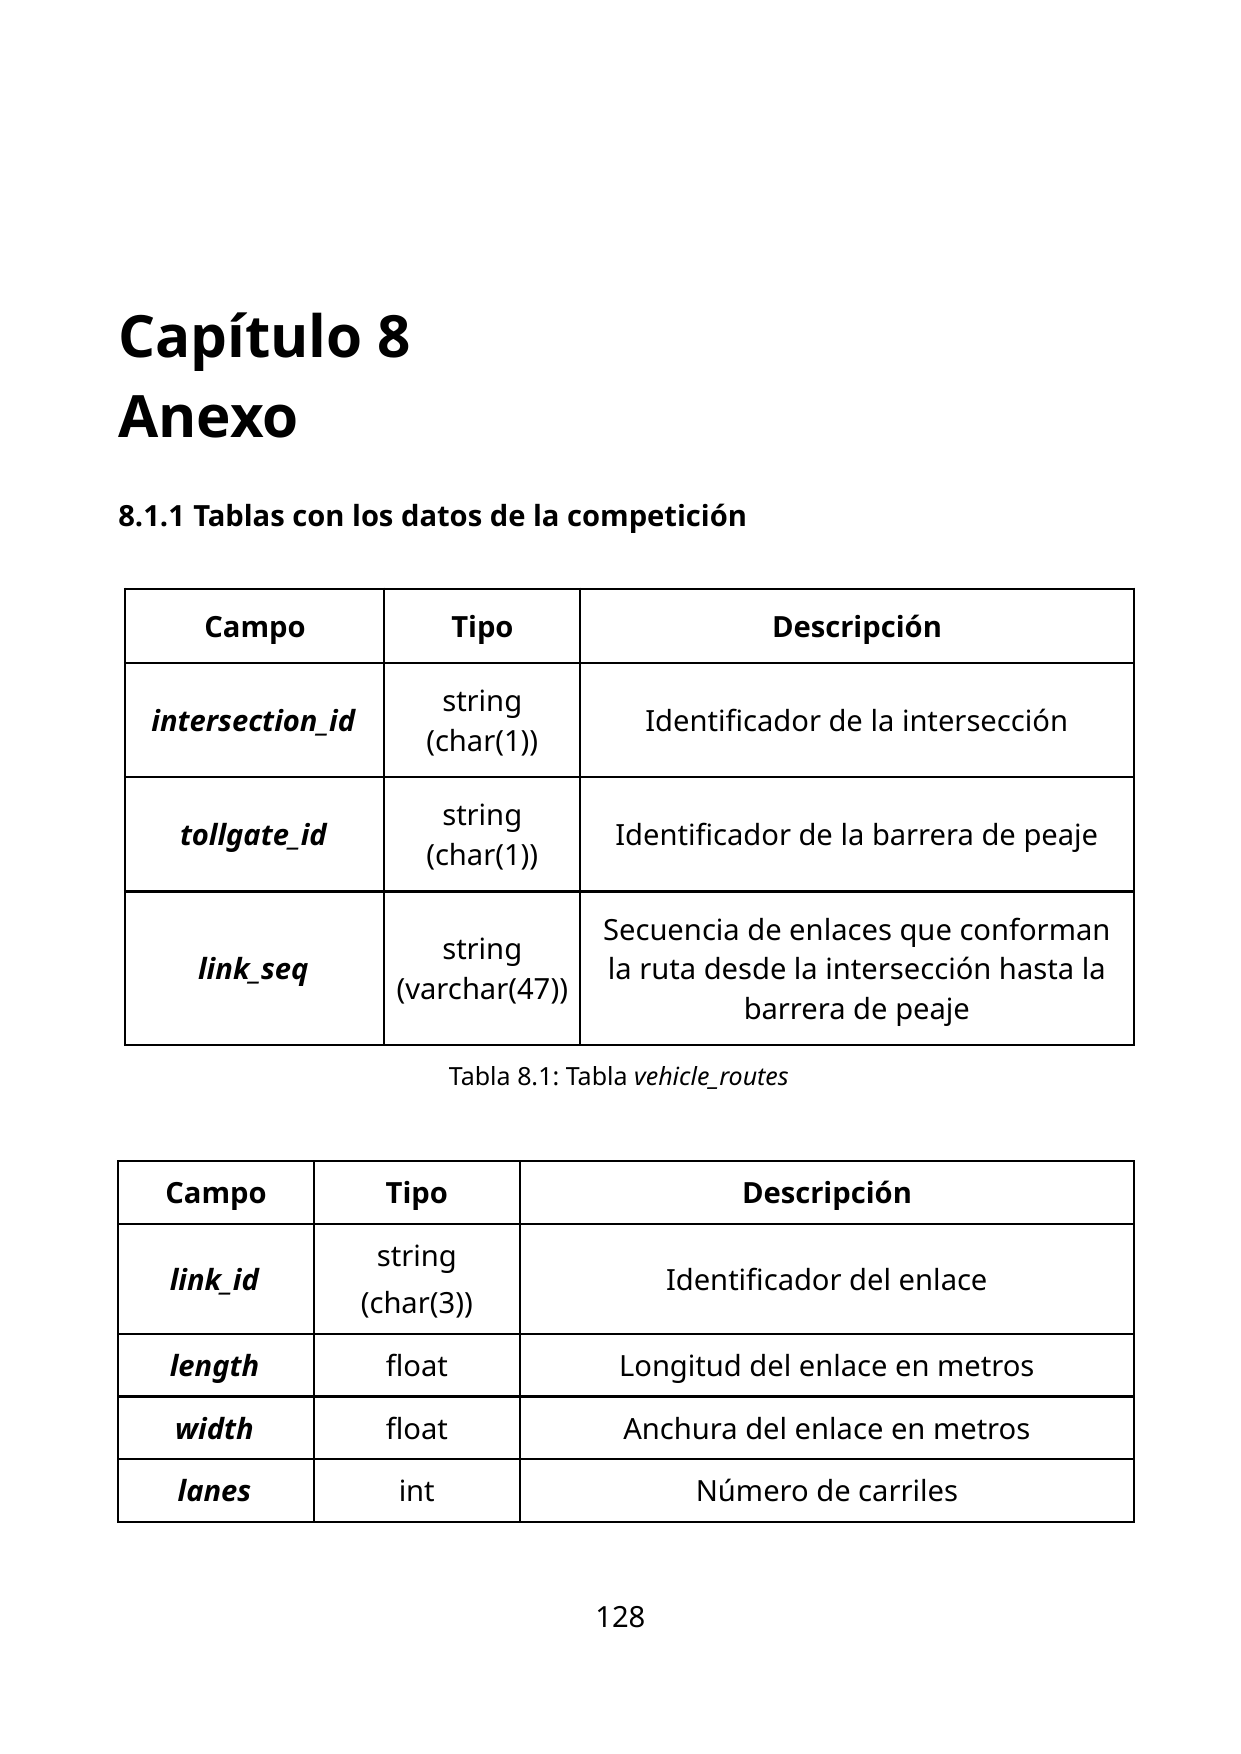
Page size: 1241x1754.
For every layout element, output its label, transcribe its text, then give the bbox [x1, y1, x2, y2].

table_cell lanes [119, 1460, 313, 1521]
table_cell string (char(1)) [385, 664, 579, 776]
table_cell Longitud del enlace en metros [521, 1335, 1133, 1395]
table_cell Identificador de la barrera de peaje [581, 778, 1133, 890]
table_cell width [119, 1398, 313, 1458]
table_cell Anchura del enlace en metros [521, 1398, 1133, 1458]
table_cell intersection_id [126, 664, 383, 776]
table_cell Identificador de la intersección [581, 664, 1133, 776]
table_cell tollgate_id [126, 778, 383, 890]
table_cell Secuencia de enlaces que conforman la ruta desde la intersección hasta la barrera de peaje [581, 893, 1133, 1044]
subtitle Tablas con los datos de la competición [118, 496, 1122, 535]
table_header Campo [126, 590, 383, 662]
table_cell Número de carriles [521, 1460, 1133, 1521]
table_cell float [315, 1398, 519, 1458]
table_header Descripción [521, 1162, 1133, 1223]
table_cell float [315, 1335, 519, 1395]
table_cell string (varchar(47)) [385, 893, 579, 1044]
table_header Tipo [315, 1162, 519, 1223]
table_cell length [119, 1335, 313, 1395]
table_header Campo [119, 1162, 313, 1223]
table_cell int [315, 1460, 519, 1521]
table_cell string (char(1)) [385, 778, 579, 890]
table_cell link_seq [126, 893, 383, 1044]
table_header Descripción [581, 590, 1133, 662]
table_cell Identificador del enlace [521, 1225, 1133, 1333]
text Tabla 8.1: Tabla vehicle_routes [118, 1059, 1122, 1093]
table_header Tipo [385, 590, 579, 662]
subtitle Anexo [118, 295, 1122, 454]
table_cell string (char(3)) [315, 1225, 519, 1333]
table_cell link_id [119, 1225, 313, 1333]
